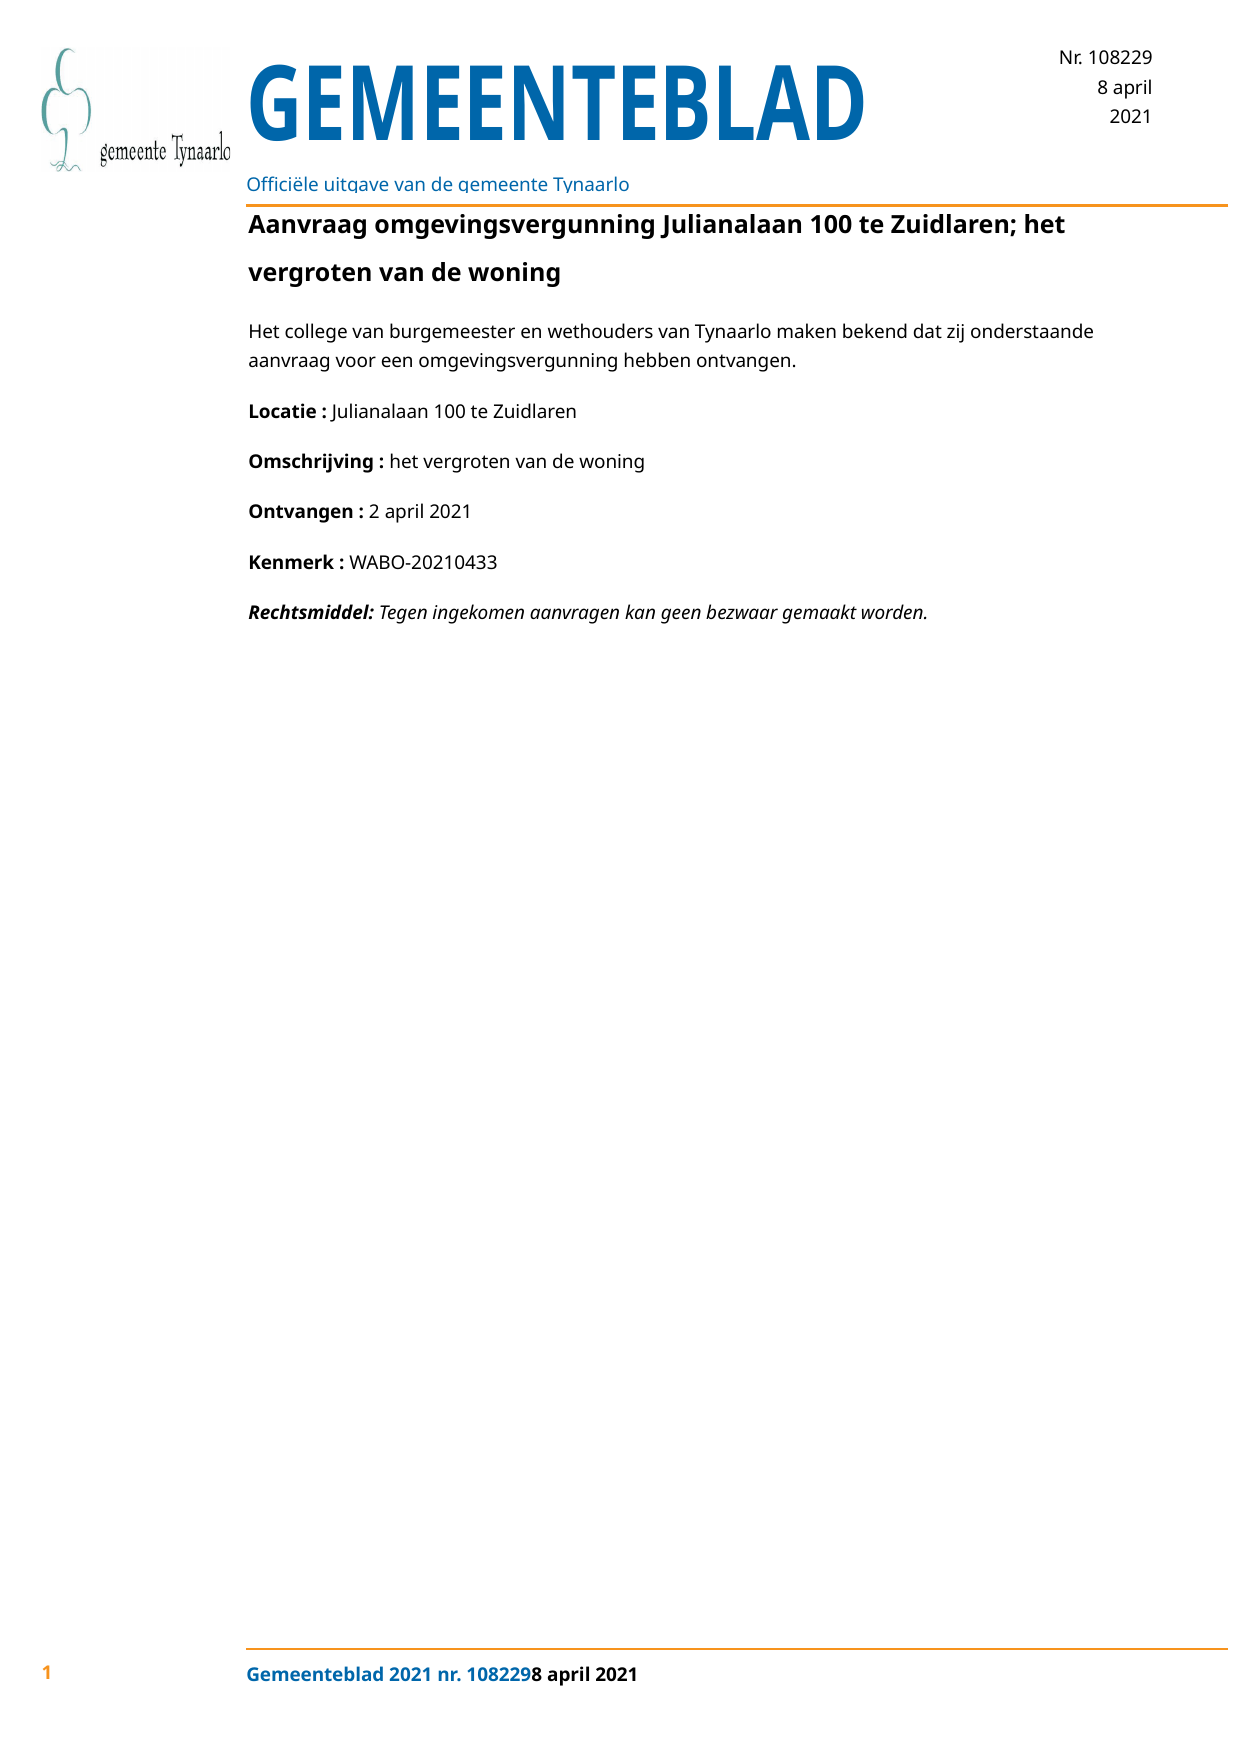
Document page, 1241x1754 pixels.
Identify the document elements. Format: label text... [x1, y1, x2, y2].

text Aanvraag omgevingsvergunning Julianalaan 100 te Zuidlaren; het vergroten van de woning [248, 207, 1152, 288]
text Ontvangen : 2 april 2021 [248, 499, 1152, 524]
text Locatie : Julianalaan 100 te Zuidlaren [248, 398, 1152, 424]
text Omschrijving : het vergroten van de woning [248, 448, 1152, 474]
text Rechtsmiddel: Tegen ingekomen aanvragen kan geen bezwaar gemaakt worden. [248, 599, 1152, 625]
picture [41, 47, 231, 172]
text Het college van burgemeester en wethouders van Tynaarlo maken bekend dat zij onderstaande aanvraag voor een omgevingsvergunning hebben ontvangen. [248, 318, 1152, 373]
text Kenmerk : WABO-20210433 [248, 549, 1152, 575]
